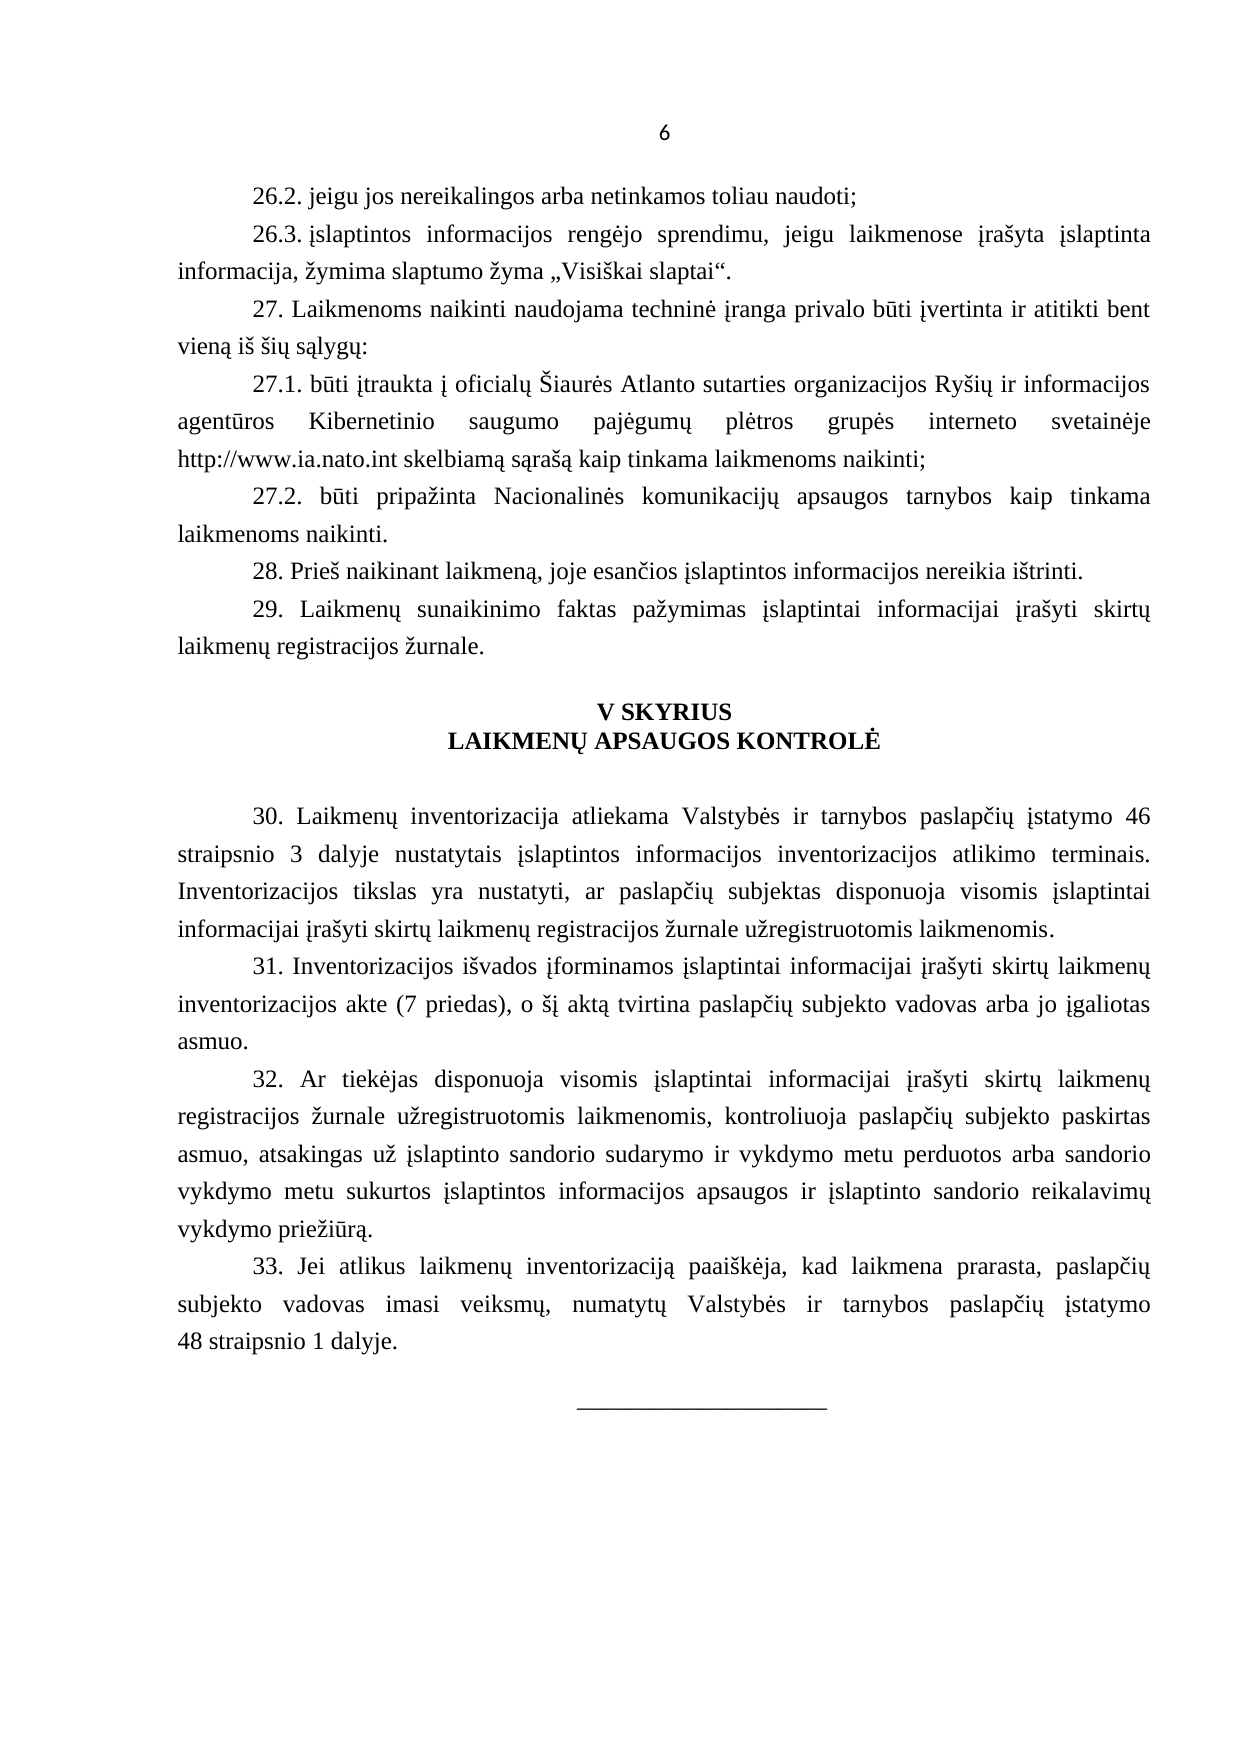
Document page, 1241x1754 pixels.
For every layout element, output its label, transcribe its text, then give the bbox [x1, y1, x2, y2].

text 28. Prieš naikinant laikmeną, joje esančios įslaptintos informacijos nereikia ištrinti. [177, 547, 1152, 585]
text 31. Inventorizacijos išvados įforminamos įslaptintai informacijai įrašyti skirtų laikmenų inventorizacijos akte (7 priedas), o šį aktą tvirtina paslapčių subjekto vadovas arba jo įgaliotas asmuo. [177, 942, 1152, 1055]
text 32. Ar tiekėjas disponuoja visomis įslaptintai informacijai įrašyti skirtų laikmenų registracijos žurnale užregistruotomis laikmenomis, kontroliuoja paslapčių subjekto paskirtas asmuo, atsakingas už įslaptinto sandorio sudarymo ir vykdymo metu perduotos arba sandorio vykdymo metu sukurtos įslaptintos informacijos apsaugos ir įslaptinto sandorio reikalavimų vykdymo priežiūrą. [177, 1055, 1152, 1242]
text 30. Laikmenų inventorizacija atliekama Valstybės ir tarnybos paslapčių įstatymo 46 straipsnio 3 dalyje nustatytais įslaptintos informacijos inventorizacijos atlikimo terminais. Inventorizacijos tikslas yra nustatyti, ar paslapčių subjektas disponuoja visomis įslaptintai informacijai įrašyti skirtų laikmenų registracijos žurnale užregistruotomis laikmenomis. [177, 792, 1152, 942]
text 29. Laikmenų sunaikinimo faktas pažymimas įslaptintai informacijai įrašyti skirtų laikmenų registracijos žurnale. [177, 585, 1152, 660]
text LAIKMENŲ APSAUGOS KONTROLĖ [177, 726, 1152, 755]
text 26.3. įslaptintos informacijos rengėjo sprendimu, jeigu laikmenose įrašyta įslaptinta informacija, žymima slaptumo žyma „Visiškai slaptai“. [177, 210, 1152, 285]
text 27.1. būti įtraukta į oficialų Šiaurės Atlanto sutarties organizacijos Ryšių ir informacijos agentūros Kibernetinio saugumo pajėgumų plėtros grupės interneto svetainėje http://www.ia.nato.int skelbiamą sąrašą kaip tinkama laikmenoms naikinti; [177, 360, 1152, 472]
text V SKYRIUS [177, 697, 1152, 726]
text 27. Laikmenoms naikinti naudojama techninė įranga privalo būti įvertinta ir atitikti bent vieną iš šių sąlygų: [177, 285, 1152, 360]
text 33. Jei atlikus laikmenų inventorizaciją paaiškėja, kad laikmena prarasta, paslapčių subjekto vadovas imasi veiksmų, numatytų Valstybės ir tarnybos paslapčių įstatymo 48 straipsnio 1 dalyje. [177, 1242, 1152, 1355]
text –––––––––––––––––––– [177, 1392, 1152, 1421]
text 27.2. būti pripažinta Nacionalinės komunikacijų apsaugos tarnybos kaip tinkama laikmenoms naikinti. [177, 472, 1152, 547]
text 26.2. jeigu jos nereikalingos arba netinkamos toliau naudoti; [177, 172, 1152, 210]
